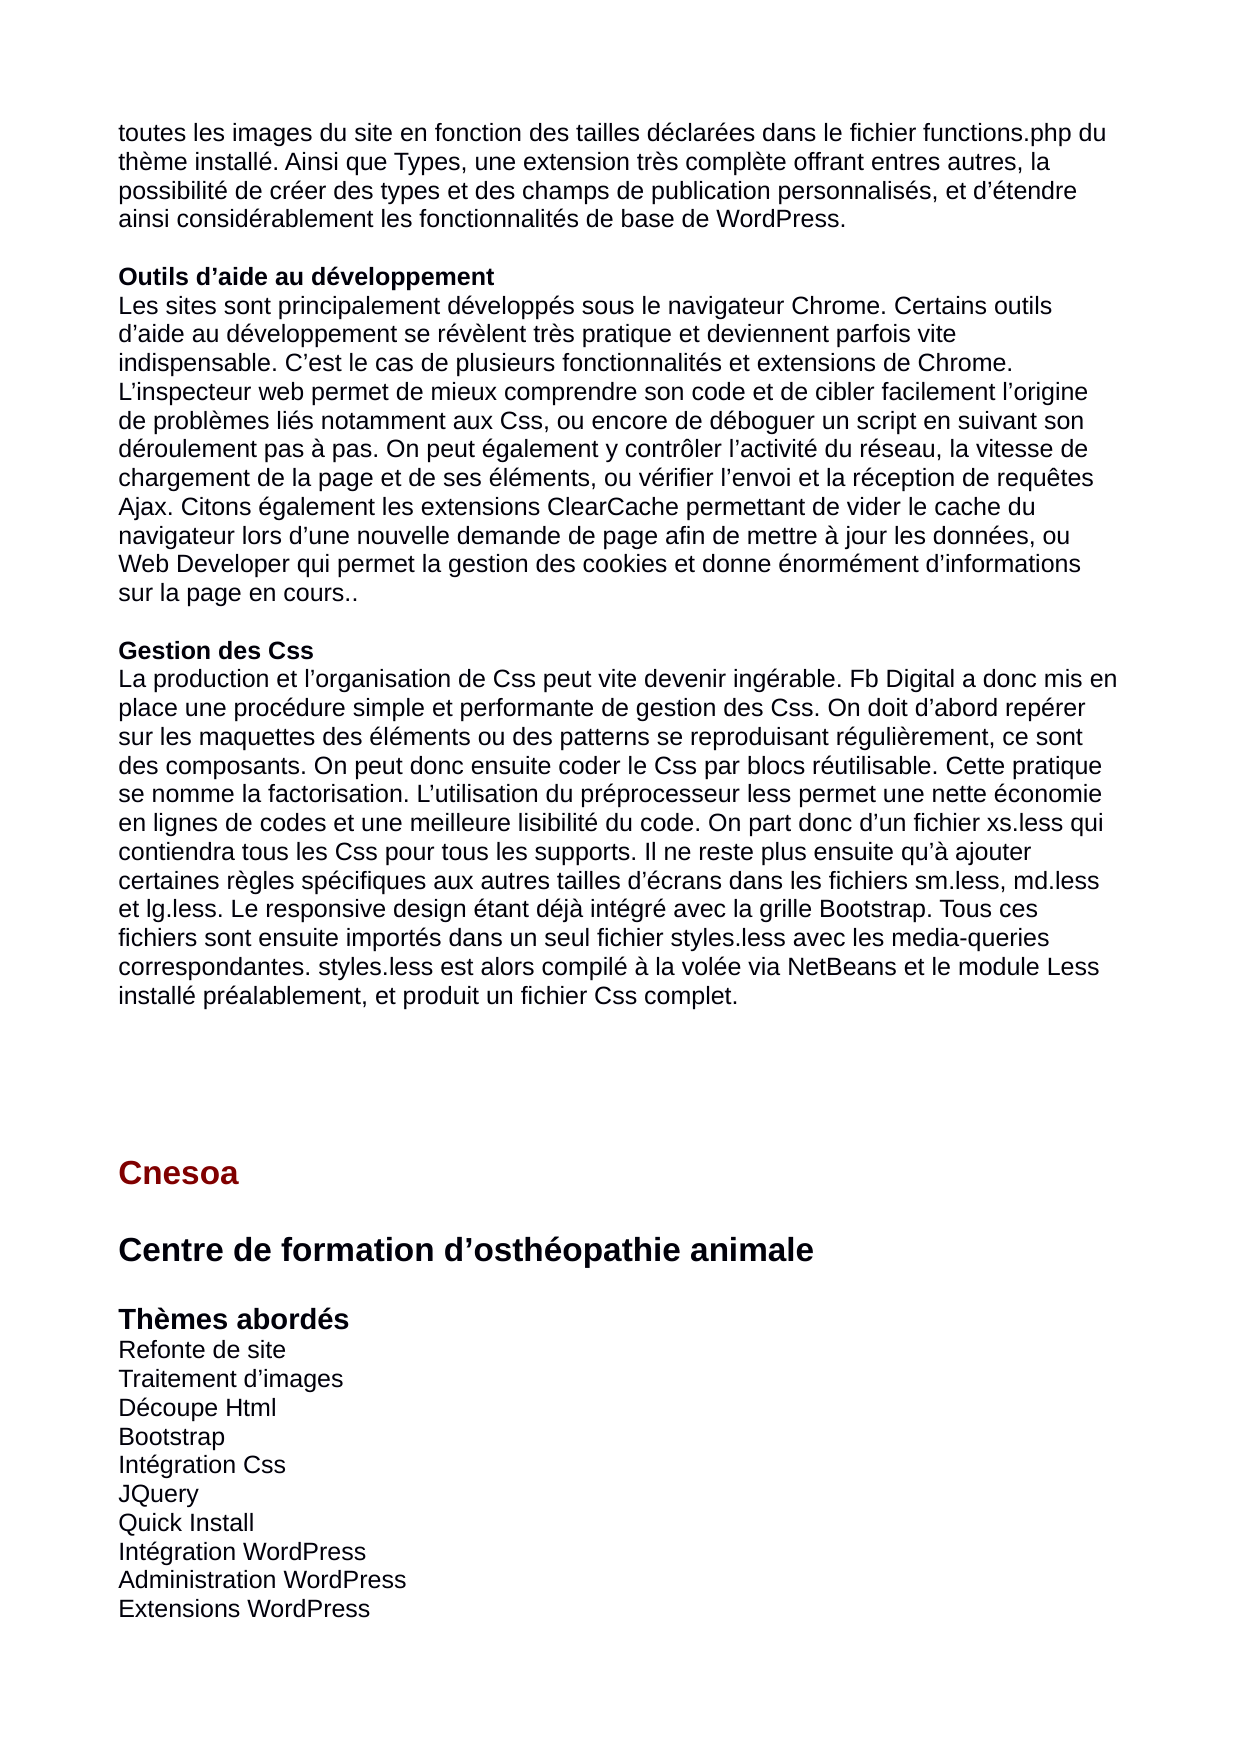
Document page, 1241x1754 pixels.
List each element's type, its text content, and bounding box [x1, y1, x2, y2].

text Outils d’aide au développement [118, 262, 1122, 291]
text Bootstrap [118, 1422, 1122, 1451]
text Cnesoa [118, 1153, 1122, 1192]
text Administration WordPress [118, 1566, 1122, 1594]
text Extensions WordPress [118, 1594, 1122, 1623]
text L’inspecteur web permet de mieux comprendre son code et de cibler facilement l’origine de problèmes liés notamment aux Css, ou encore de déboguer un script en suivant son déroulement pas à pas. On peut également y contrôler l’activité du réseau, la vitesse de chargement de la page et de ses éléments, ou vérifier l’envoi et la réception de requêtes Ajax. Citons également les extensions ClearCache permettant de vider le cache du navigateur lors d’une nouvelle demande de page afin de mettre à jour les données, ou Web Developer qui permet la gestion des cookies et donne énormément d’informations sur la page en cours.. [118, 377, 1122, 607]
text Découpe Html [118, 1393, 1122, 1422]
text Refonte de site [118, 1336, 1122, 1364]
text Quick Install Intégration WordPress [118, 1508, 1122, 1566]
text Thèmes abordés [118, 1302, 1122, 1336]
text Traitement d’images [118, 1364, 1122, 1393]
text La production et l’organisation de Css peut vite devenir ingérable. Fb Digital a donc mis en place une procédure simple et performante de gestion des Css. On doit d’abord repérer sur les maquettes des éléments ou des patterns se reproduisant régulièrement, ce sont des composants. On peut donc ensuite coder le Css par blocs réutilisable. Cette pratique se nomme la factorisation. L’utilisation du préprocesseur less permet une nette économie en lignes de codes et une meilleure lisibilité du code. On part donc d’un fichier xs.less qui contiendra tous les Css pour tous les supports. Il ne reste plus ensuite qu’à ajouter certaines règles spécifiques aux autres tailles d’écrans dans les fichiers sm.less, md.less et lg.less. Le responsive design étant déjà intégré avec la grille Bootstrap. Tous ces fichiers sont ensuite importés dans un seul fichier styles.less avec les media-queries correspondantes. styles.less est alors compilé à la volée via NetBeans et le module Less installé préalablement, et produit un fichier Css complet. [118, 664, 1122, 1009]
text Les sites sont principalement développés sous le navigateur Chrome. Certains outils d’aide au développement se révèlent très pratique et deviennent parfois vite indispensable. C’est le cas de plusieurs fonctionnalités et extensions de Chrome. [118, 291, 1122, 377]
text Centre de formation d’osthéopathie animale [118, 1230, 1122, 1268]
text Gestion des Css [118, 636, 1122, 664]
text Intégration Css JQuery [118, 1451, 1122, 1508]
text toutes les images du site en fonction des tailles déclarées dans le fichier functions.php du thème installé. Ainsi que Types, une extension très complète offrant entres autres, la possibilité de créer des types et des champs de publication personnalisés, et d’étendre ainsi considérablement les fonctionnalités de base de WordPress. [118, 118, 1122, 233]
